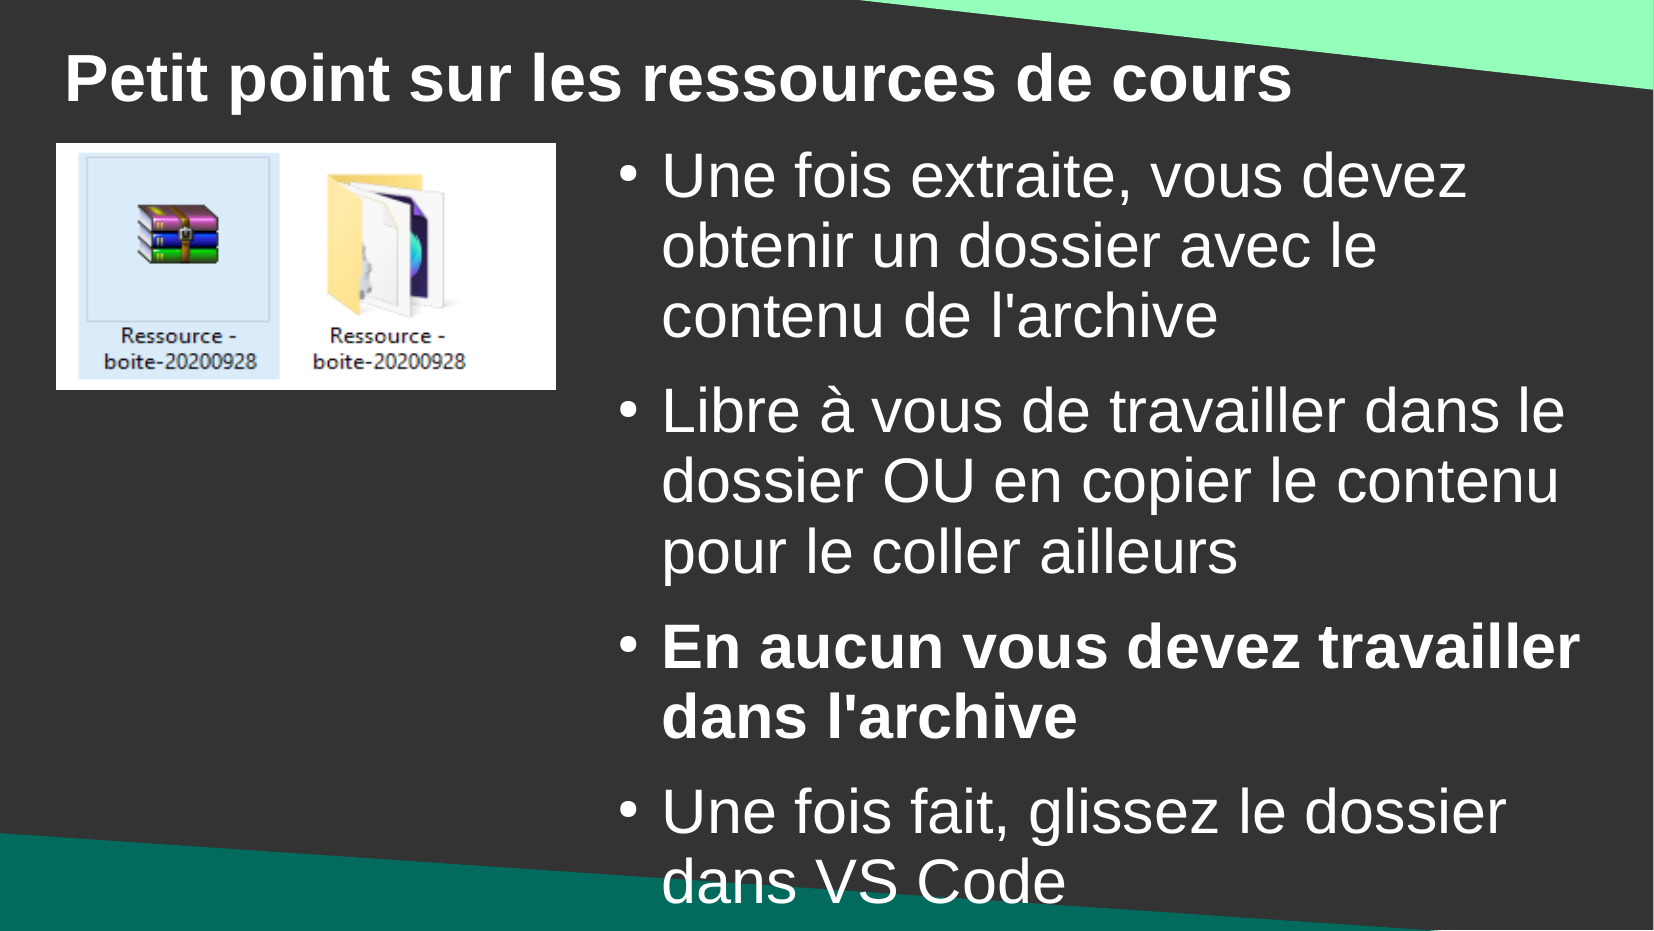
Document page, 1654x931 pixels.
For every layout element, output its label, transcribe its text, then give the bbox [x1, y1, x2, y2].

picture [56, 143, 556, 390]
title Petit point sur les ressources de cours [64, 40, 1553, 118]
list Une fois extraite, vous devez obtenir un dossier avec le contenu de l'archive Libre à vous de travailler dans le dossier OU en copier le contenu pour le coller ailleurs En aucun vous devez travailler dans l'archive Une fois fait, glissez le dossier dans VS Code [602, 140, 1620, 922]
text_box [858, 0, 1654, 90]
